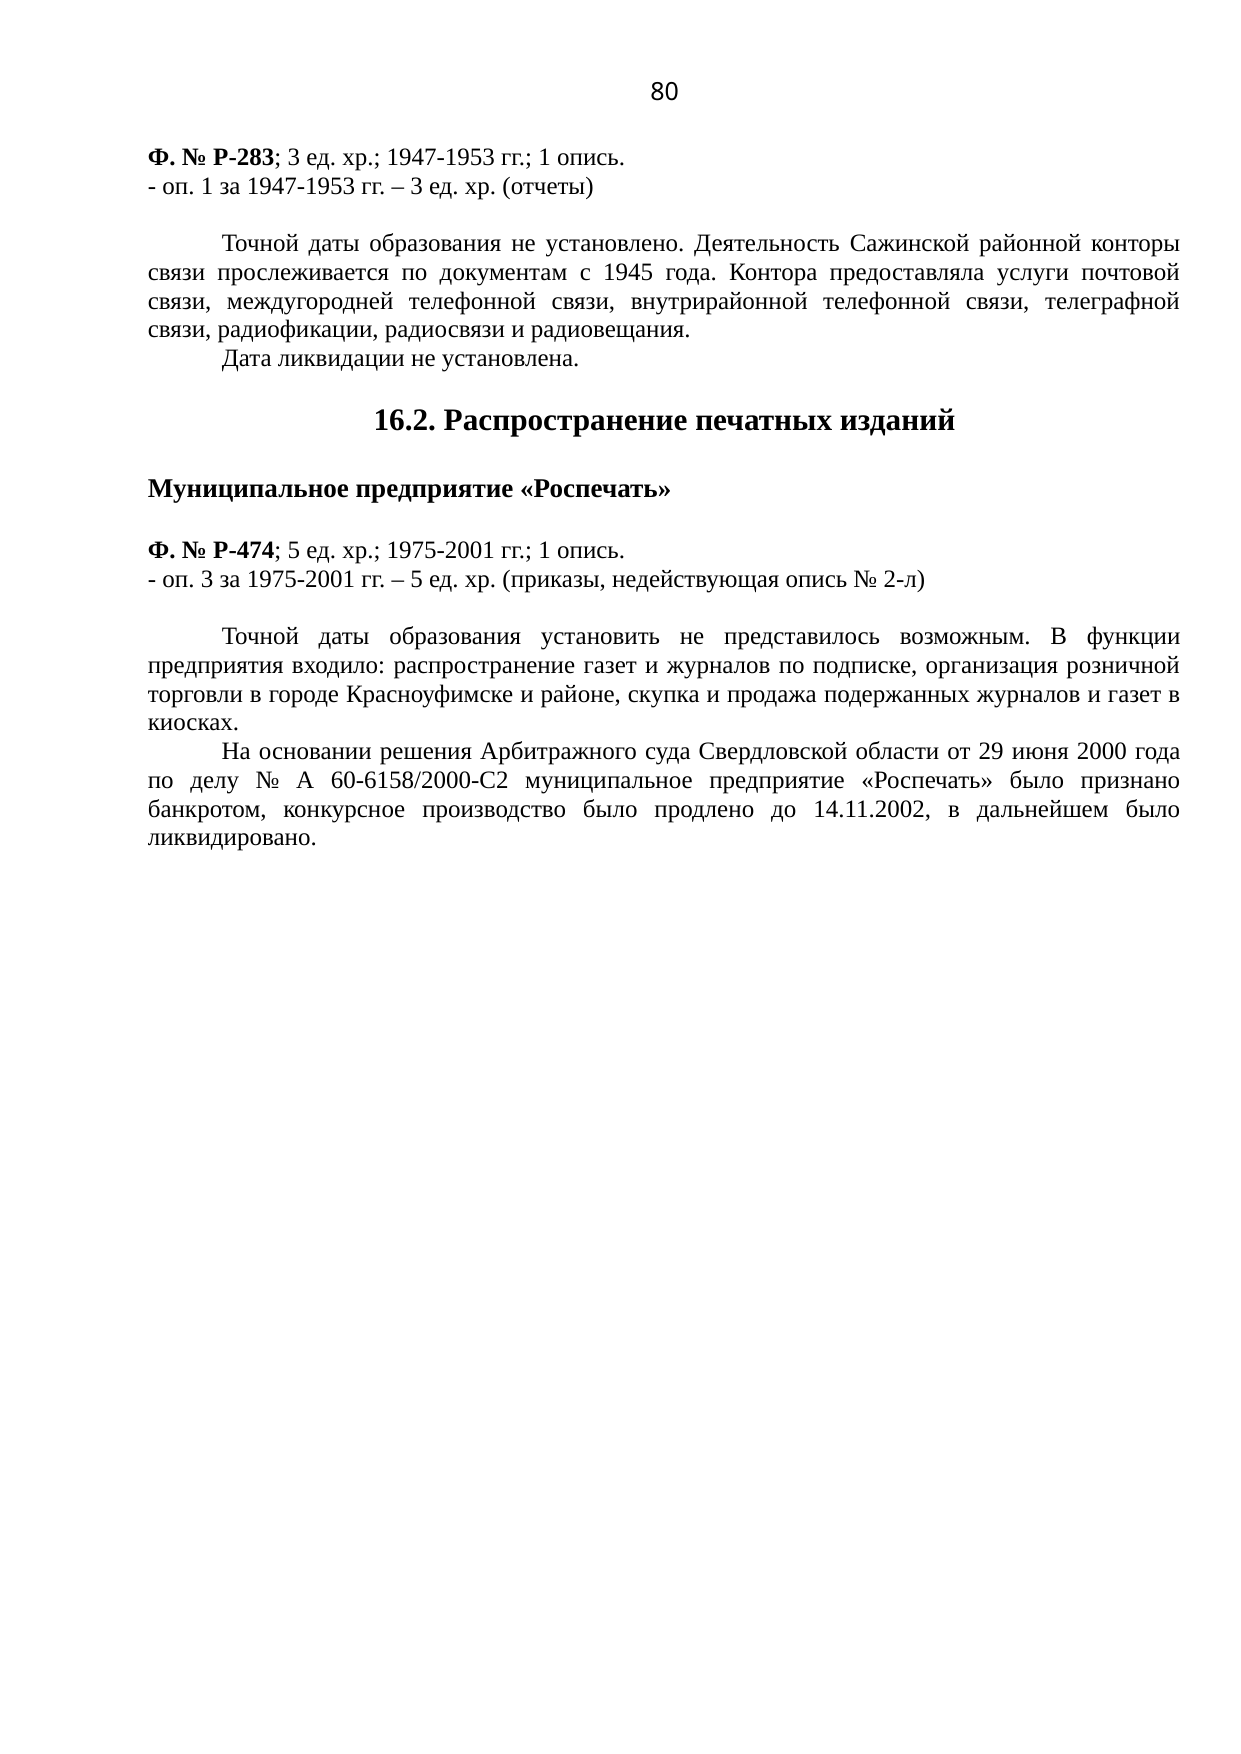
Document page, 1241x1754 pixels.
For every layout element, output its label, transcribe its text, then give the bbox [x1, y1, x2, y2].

text Точной даты образования установить не представилось возможным. В функции предприятия входило: распространение газет и журналов по подписке, организация розничной торговли в городе Красноуфимске и районе, скупка и продажа подержанных журналов и газет в киосках. [148, 621, 1181, 736]
text Ф. № Р-474; 5 ед. хр.; 1975-2001 гг.; 1 опись. [148, 535, 1181, 564]
text Точной даты образования не установлено. Деятельность Сажинской районной конторы связи прослеживается по документам с 1945 года. Контора предоставляла услуги почтовой связи, междугородней телефонной связи, внутрирайонной телефонной связи, телеграфной связи, радиофикации, радиосвязи и радиовещания. [148, 228, 1181, 343]
text Муниципальное предприятие «Роспечать» [148, 473, 1181, 504]
text 16.2. Распространение печатных изданий [148, 401, 1181, 437]
text Ф. № Р-283; 3 ед. хр.; 1947-1953 гг.; 1 опись. [148, 142, 1181, 171]
text - оп. 1 за 1947-1953 гг. – 3 ед. хр. (отчеты) [148, 171, 1181, 199]
text На основании решения Арбитражного суда Свердловской области от 29 июня 2000 года по делу № А 60-6158/2000-С2 муниципальное предприятие «Роспечать» было признано банкротом, конкурсное производство было продлено до 14.11.2002, в дальнейшем было ликвидировано. [148, 736, 1181, 851]
text Дата ликвидации не установлена. [148, 343, 1181, 372]
text - оп. 3 за 1975-2001 гг. – 5 ед. хр. (приказы, недействующая опись № 2-л) [148, 564, 1181, 592]
